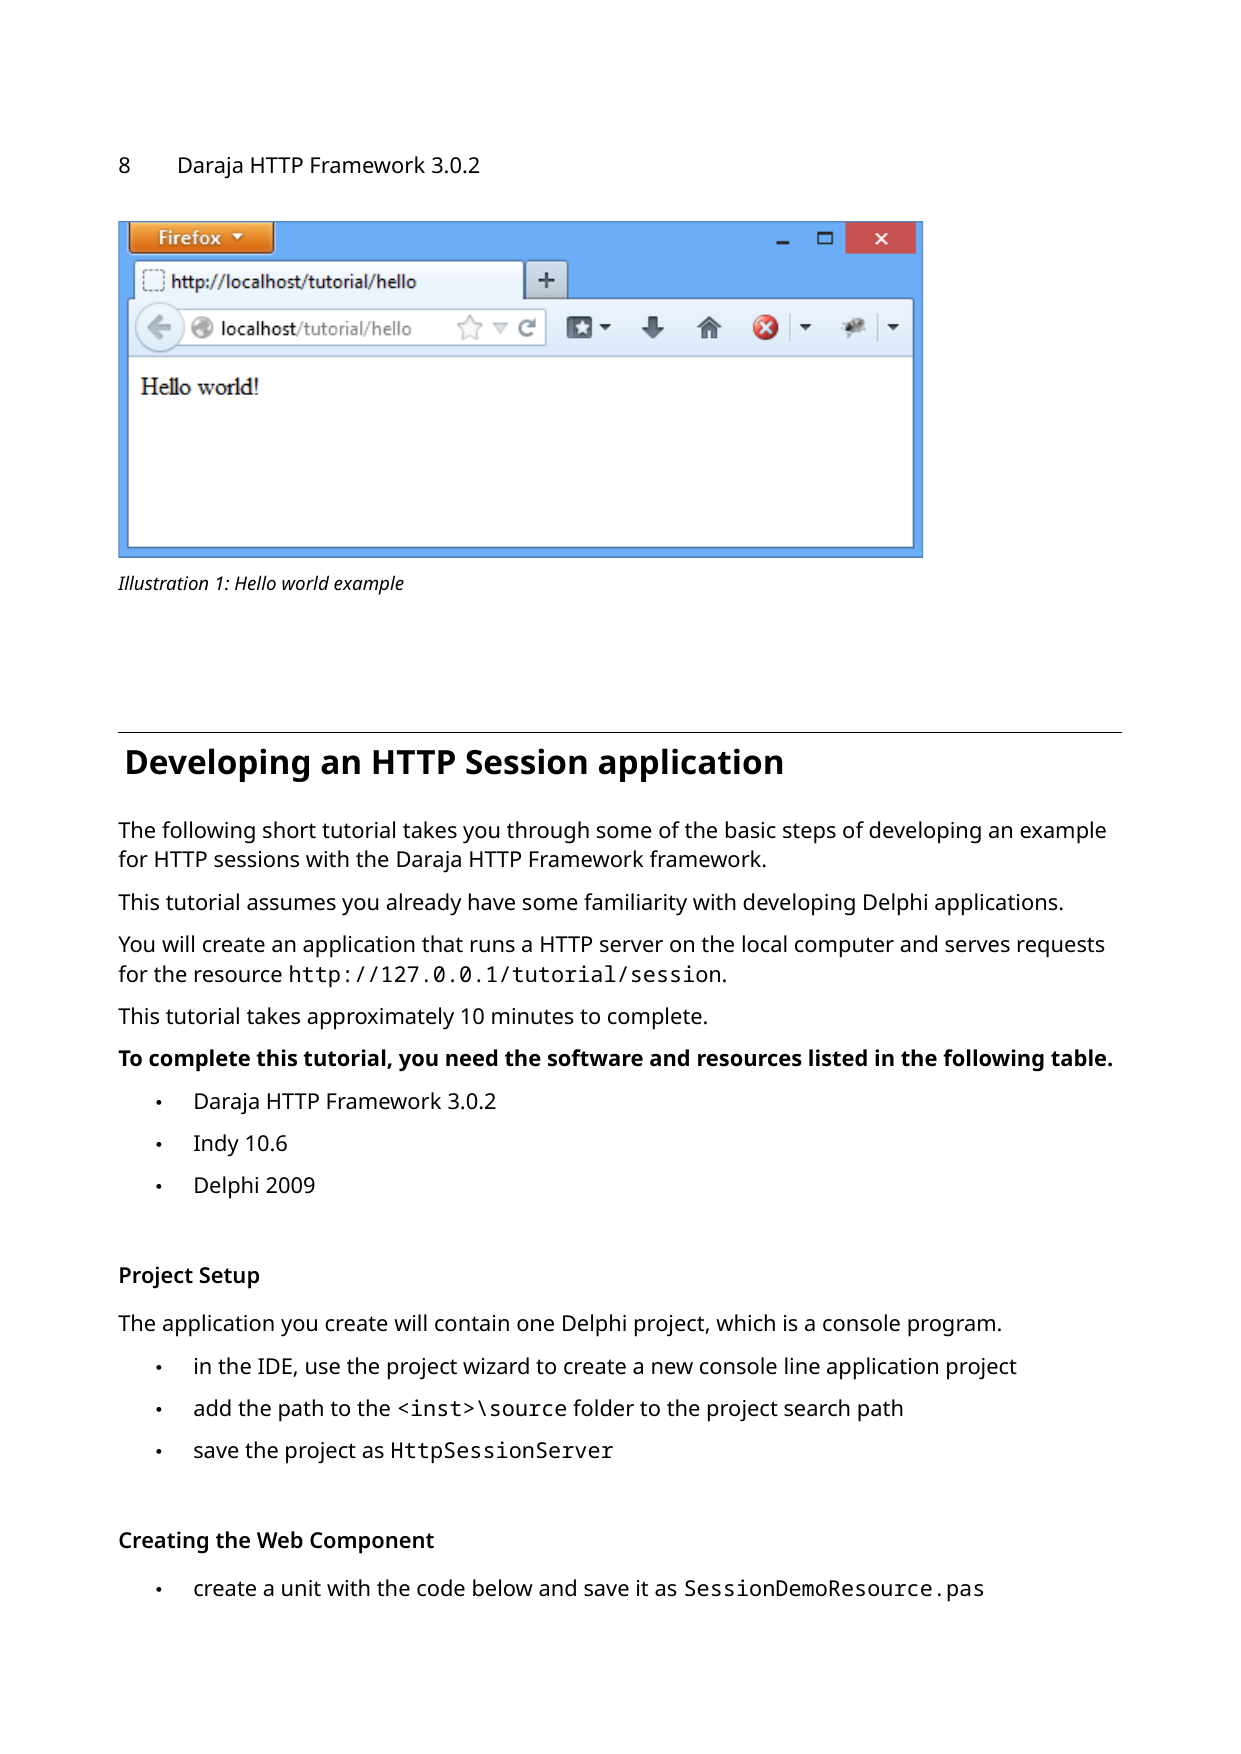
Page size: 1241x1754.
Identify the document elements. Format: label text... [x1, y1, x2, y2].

text To complete this tutorial, you need the software and resources listed in the following table. [118, 1043, 1122, 1073]
picture [118, 221, 924, 558]
list Daraja HTTP Framework 3.0.2 [156, 1086, 1122, 1116]
text The following short tutorial takes you through some of the basic steps of developing an example for HTTP sessions with the Daraja HTTP Framework framework. [118, 815, 1122, 874]
text The application you create will contain one Delphi project, which is a console program. [118, 1308, 1122, 1338]
text This tutorial takes approximately 10 minutes to complete. [118, 1001, 1122, 1031]
list in the IDE, use the project wizard to create a new console line application project [156, 1351, 1122, 1381]
subtitle Developing an HTTP Session application [118, 733, 1122, 791]
text This tutorial assumes you already have some familiarity with developing Delphi applications. [118, 887, 1122, 917]
list Delphi 2009 [156, 1170, 1122, 1200]
list Indy 10.6 [156, 1128, 1122, 1158]
text Illustration 1: Hello world example [118, 558, 923, 596]
subtitle Project Setup [118, 1260, 1122, 1290]
text You will create an application that runs a HTTP server on the local computer and serves requests for the resource http://127.0.0.1/tutorial/session. [118, 929, 1122, 989]
subtitle Creating the Web Component [118, 1525, 1122, 1555]
list save the project as HttpSessionServer [156, 1435, 1122, 1465]
list create a unit with the code below and save it as SessionDemoResource.pas [156, 1573, 1122, 1603]
list add the path to the <inst>\source folder to the project search path [156, 1393, 1122, 1423]
